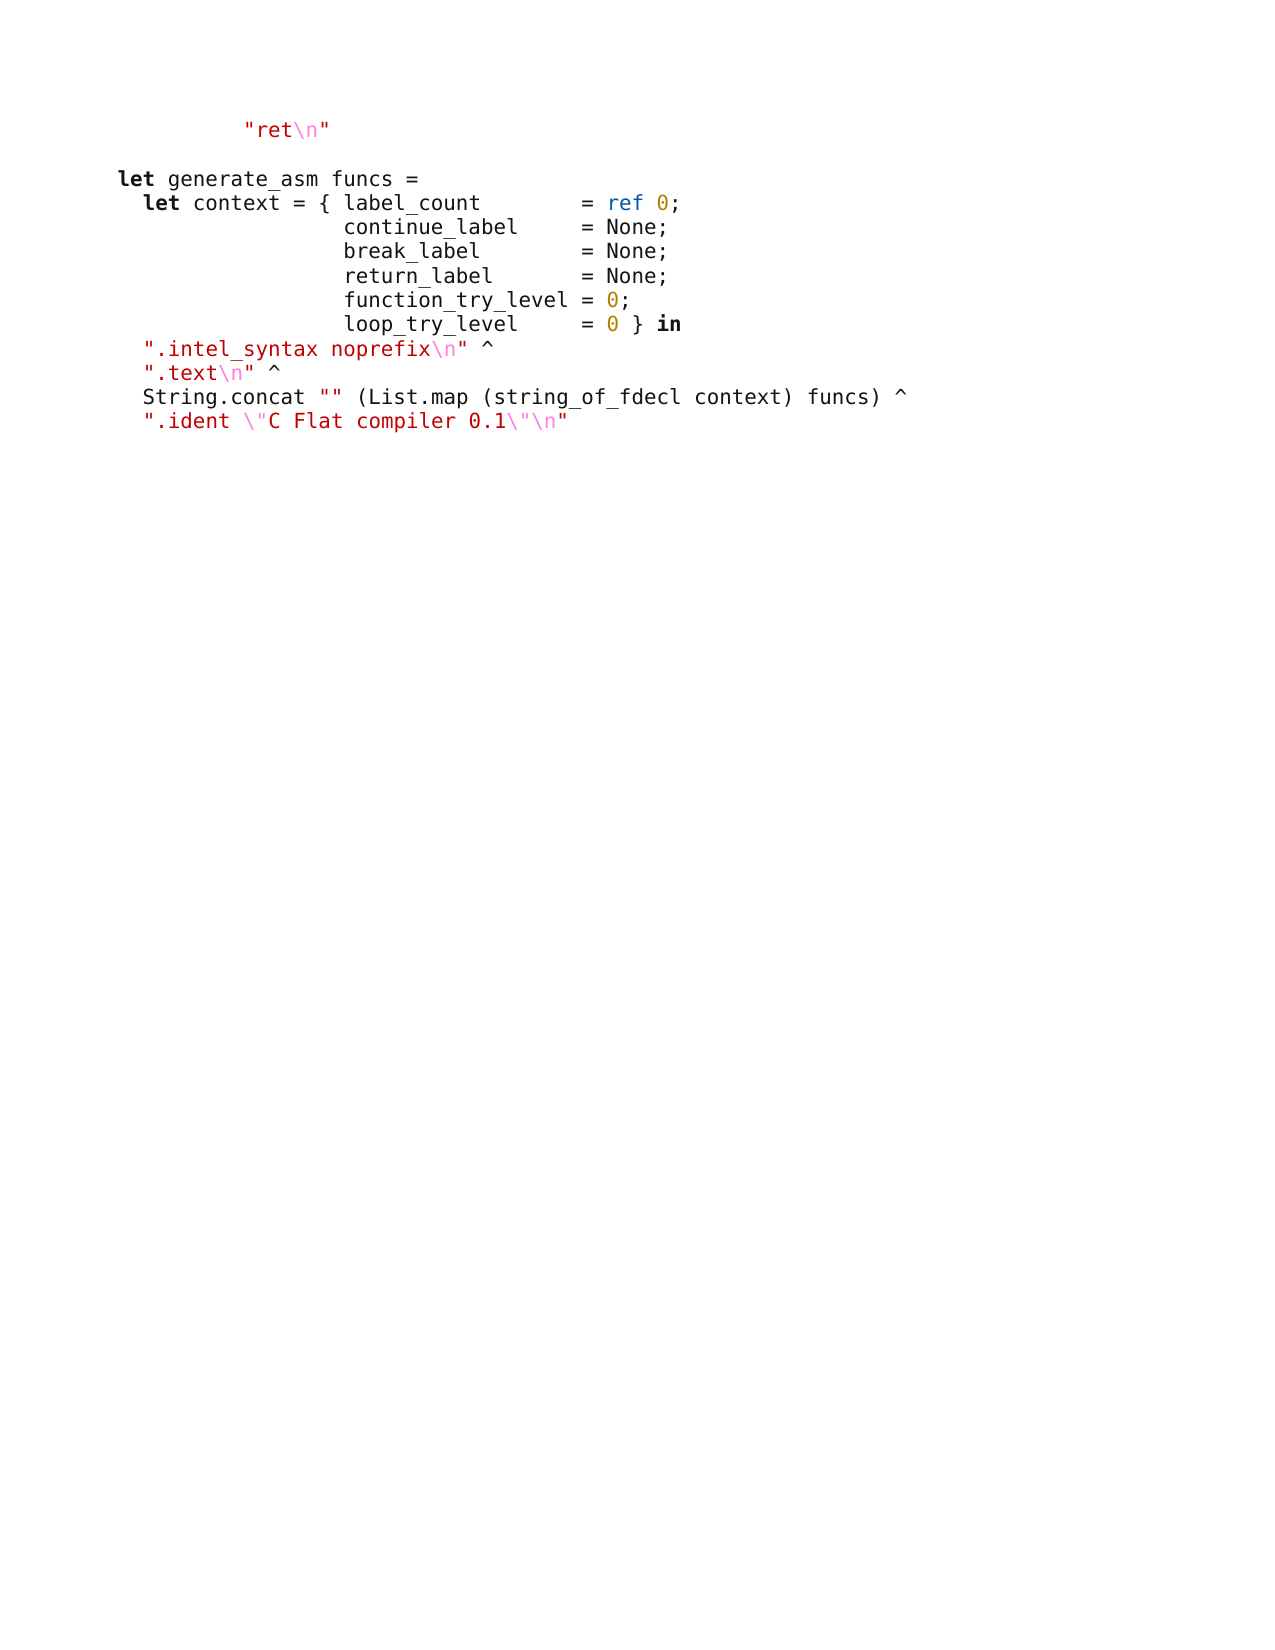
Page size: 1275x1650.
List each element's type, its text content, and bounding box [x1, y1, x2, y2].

text String.concat "" (List.map (string_of_fdecl context) funcs) ^ [117, 385, 1157, 409]
text "ret\n" [117, 118, 1157, 142]
text ".text\n" ^ [117, 361, 1157, 385]
text break_label = None; [117, 239, 1157, 264]
text ".ident \"C Flat compiler 0.1\"\n" [117, 409, 1157, 434]
text function_try_level = 0; [117, 288, 1157, 312]
text let context = { label_count = ref 0; [117, 191, 1157, 215]
text let generate_asm funcs = [117, 167, 1157, 191]
text continue_label = None; [117, 215, 1157, 239]
text loop_try_level = 0 } in [117, 312, 1157, 337]
text ".intel_syntax noprefix\n" ^ [117, 337, 1157, 361]
text return_label = None; [117, 264, 1157, 288]
